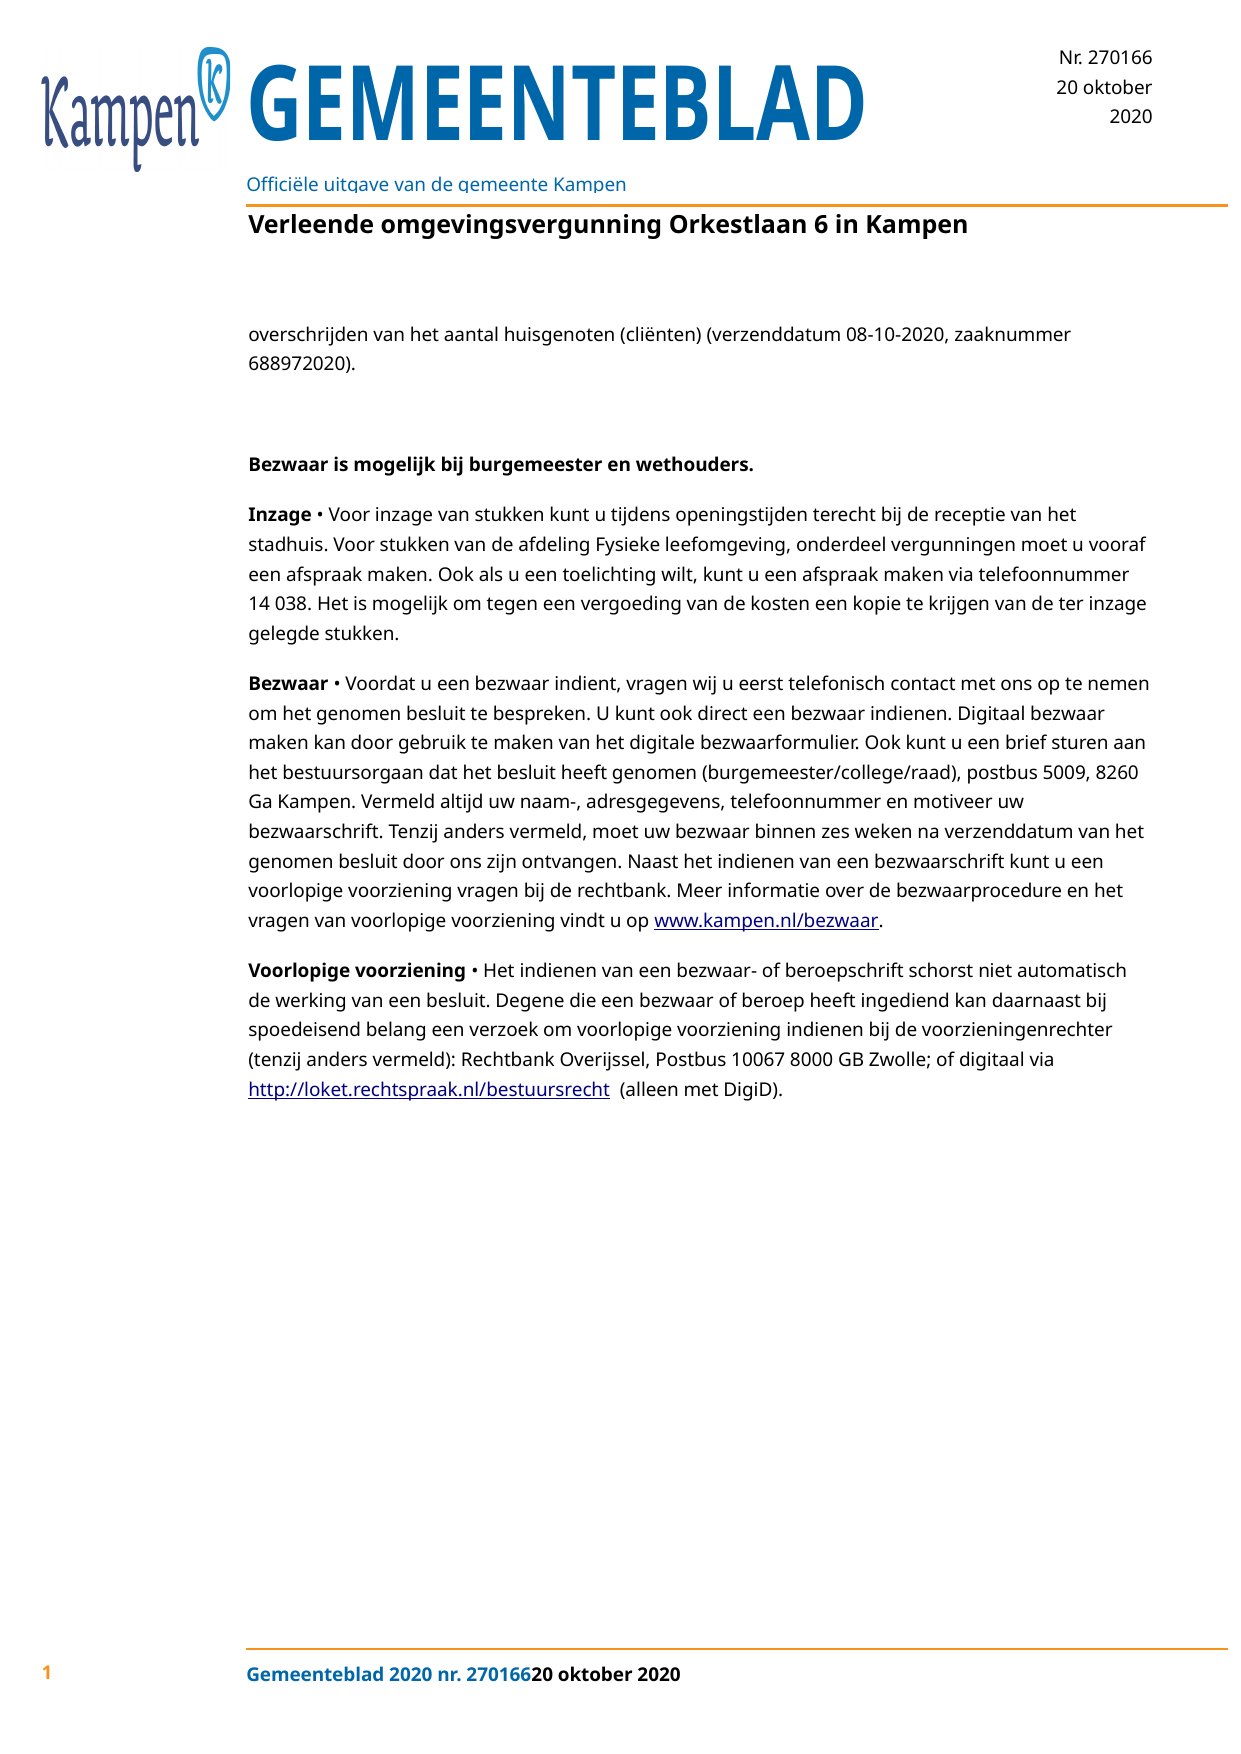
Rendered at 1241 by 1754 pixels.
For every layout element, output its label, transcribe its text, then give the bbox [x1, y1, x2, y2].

text Bezwaar • Voordat u een bezwaar indient, vragen wij u eerst telefonisch contact met ons op te nemen om het genomen besluit te bespreken. U kunt ook direct een bezwaar indienen. Digitaal bezwaar maken kan door gebruik te maken van het digitale bezwaarformulier. Ook kunt u een brief sturen aan het bestuursorgaan dat het besluit heeft genomen (burgemeester/college/raad), postbus 5009, 8260 Ga Kampen. Vermeld altijd uw naam-, adresgegevens, telefoonnummer en motiveer uw bezwaarschrift. Tenzij anders vermeld, moet uw bezwaar binnen zes weken na verzenddatum van het genomen besluit door ons zijn ontvangen. Naast het indienen van een bezwaarschrift kunt u een voorlopige voorziening vragen bij de rechtbank. Meer informatie over de bezwaarprocedure en het vragen van voorlopige voorziening vindt u op www.kampen.nl/bezwaar. [248, 670, 1152, 933]
text overschrijden van het aantal huisgenoten (cliënten) (verzenddatum 08-10-2020, zaaknummer 688972020). [248, 321, 1152, 376]
text Inzage • Voor inzage van stukken kunt u tijdens openingstijden terecht bij de receptie van het stadhuis. Voor stukken van de afdeling Fysieke leefomgeving, onderdeel vergunningen moet u vooraf een afspraak maken. Ook als u een toelichting wilt, kunt u een afspraak maken via telefoonnummer 14 038. Het is mogelijk om tegen een vergoeding van de kosten een kopie te krijgen van de ter inzage gelegde stukken. [248, 502, 1152, 646]
text Verleende omgevingsvergunning Orkestlaan 6 in Kampen [248, 207, 1152, 241]
picture [41, 47, 231, 172]
text Voorlopige voorziening • Het indienen van een bezwaar- of beroepschrift schorst niet automatisch de werking van een besluit. Degene die een bezwaar of beroep heeft ingediend kan daarnaast bij spoedeisend belang een verzoek om voorlopige voorziening indienen bij de voorzieningenrechter (tenzij anders vermeld): Rechtbank Overijssel, Postbus 10067 8000 GB Zwolle; of digitaal via http://loket.rechtspraak.nl/bestuursrecht (alleen met DigiD). [248, 957, 1152, 1101]
text Bezwaar is mogelijk bij burgemeester en wethouders. [248, 451, 1152, 477]
